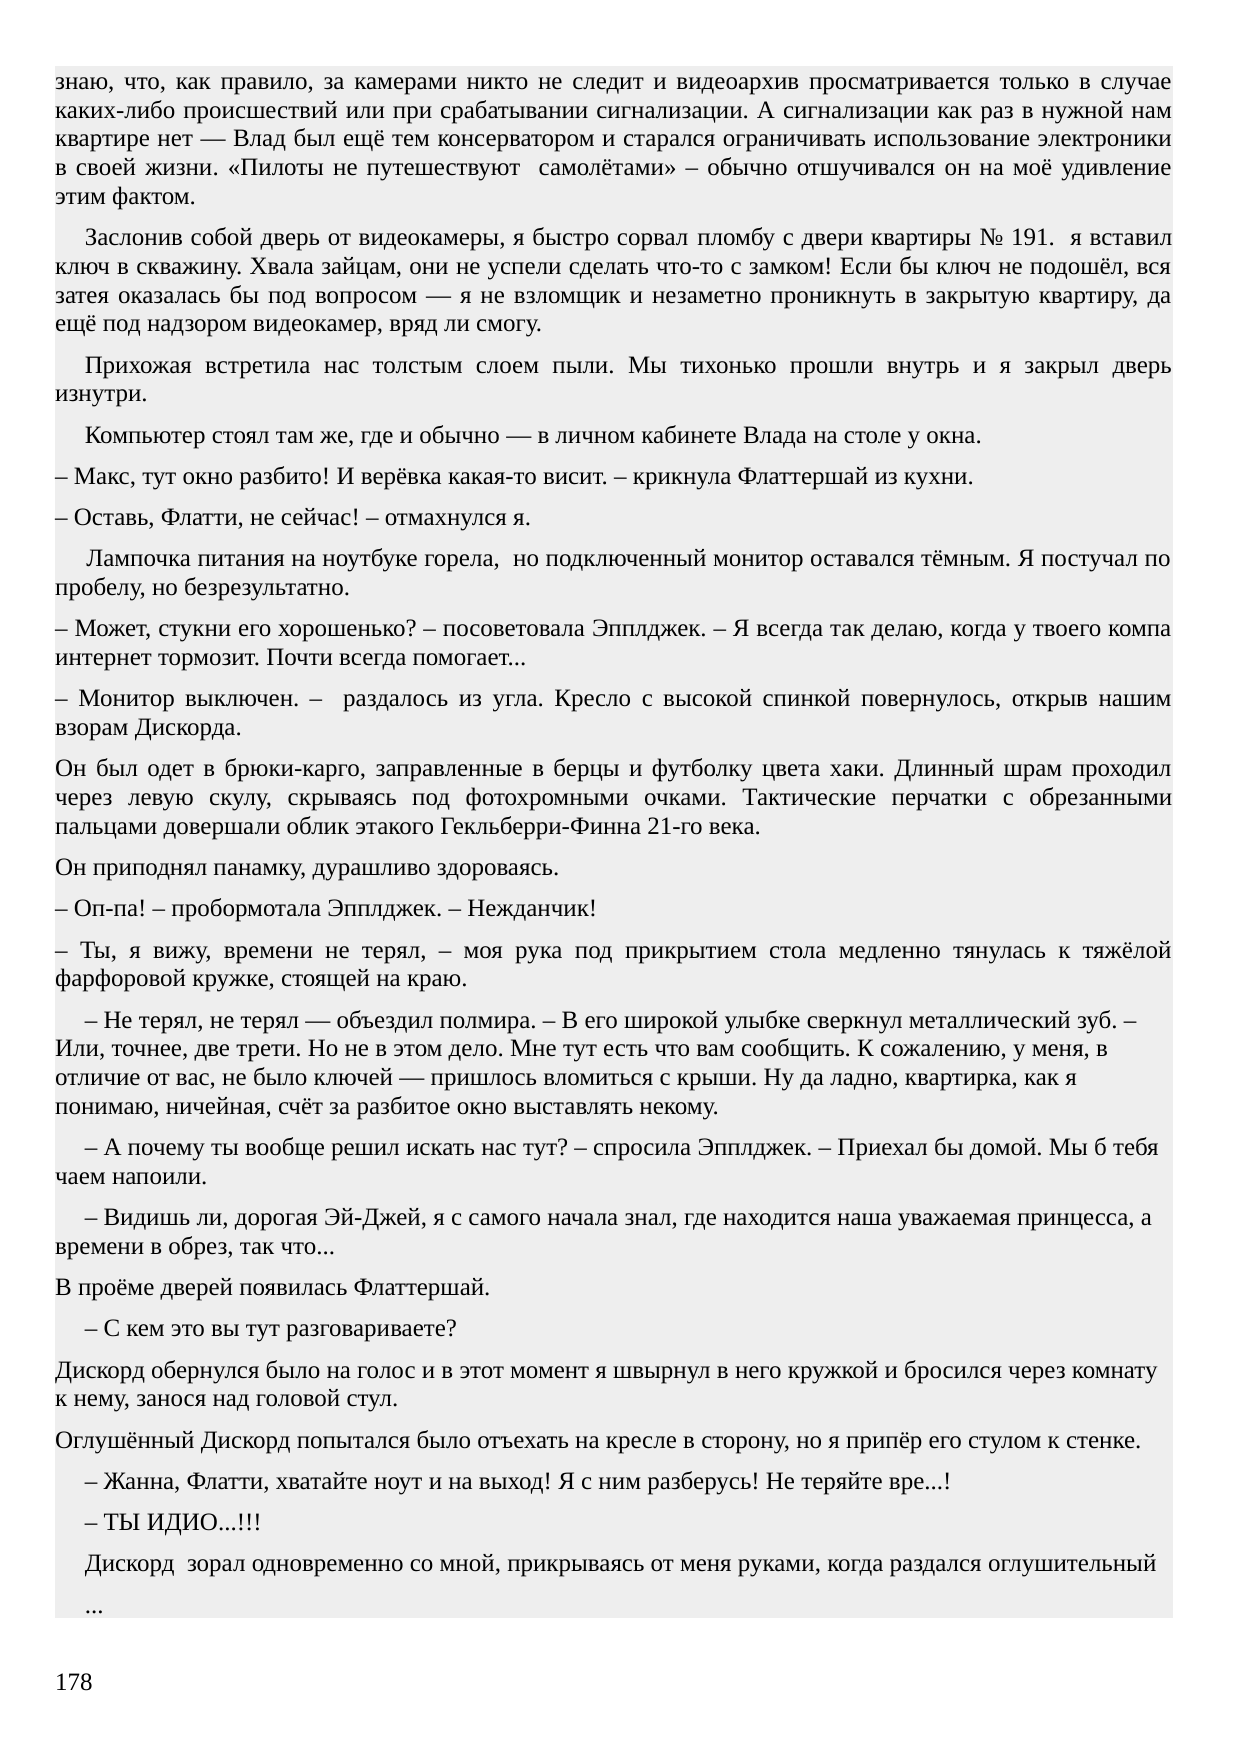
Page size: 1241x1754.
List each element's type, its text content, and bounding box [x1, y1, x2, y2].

text знаю, что, как правило, за камерами никто не следит и видеоархив просматривается только в случае каких-либо происшествий или при срабатывании сигнализации. А сигнализации как раз в нужной нам квартире нет — Влад был ещё тем консерватором и старался ограничивать использование электроники в своей жизни. «Пилоты не путешествуют самолётами» – обычно отшучивался он на моё удивление этим фактом. [55, 66, 1173, 210]
text – Оп-па! – пробормотала Эпплджек. – Нежданчик! [55, 893, 1173, 922]
text – Может, стукни его хорошенько? – посоветовала Эпплджек. – Я всегда так делаю, когда у твоего компа интернет тормозит. Почти всегда помогает... [55, 613, 1173, 671]
text – С кем это вы тут разговариваете? [55, 1313, 1173, 1342]
text – Оставь, Флатти, не сейчас! – отмахнулся я. [55, 502, 1173, 531]
text Прихожая встретила нас толстым слоем пыли. Мы тихонько прошли внутрь и я закрыл дверь изнутри. [55, 350, 1173, 407]
text Он был одет в брюки-карго, заправленные в берцы и футболку цвета хаки. Длинный шрам проходил через левую скулу, скрываясь под фотохромными очками. Тактические перчатки с обрезанными пальцами довершали облик этакого Гекльберри-Финна 21-го века. [55, 753, 1173, 840]
text В проёме дверей появилась Флаттершай. [55, 1272, 1173, 1301]
text – ТЫ ИДИО...!!! [55, 1507, 1173, 1536]
text ... [55, 1590, 1173, 1618]
text Оглушённый Дискорд попытался было отъехать на кресле в сторону, но я припёр его стулом к стенке. [55, 1425, 1173, 1453]
text Заслонив собой дверь от видеокамеры, я быстро сорвал пломбу с двери квартиры № 191. я вставил ключ в скважину. Хвала зайцам, они не успели сделать что-то с замком! Если бы ключ не подошёл, вся затея оказалась бы под вопросом — я не взломщик и незаметно проникнуть в закрытую квартиру, да ещё под надзором видеокамер, вряд ли смогу. [55, 222, 1173, 337]
text – Монитор выключен. – раздалось из угла. Кресло с высокой спинкой повернулось, открыв нашим взорам Дискорда. [55, 683, 1173, 741]
text Дискорд зорал одновременно со мной, прикрываясь от меня руками, когда раздался оглушительный [55, 1548, 1173, 1577]
text – Жанна, Флатти, хватайте ноут и на выход! Я с ним разберусь! Не теряйте вре...! [55, 1466, 1173, 1495]
text Он приподнял панамку, дурашливо здороваясь. [55, 852, 1173, 881]
list Дискорд обернулся было на голос и в этот момент я швырнул в него кружкой и бросился через комнату к нему, занося над головой стул. [55, 1355, 1173, 1412]
text – А почему ты вообще решил искать нас тут? – спросила Эпплджек. – Приехал бы домой. Мы б тебя чаем напоили. [55, 1132, 1173, 1190]
text – Макс, тут окно разбито! И верёвка какая-то висит. – крикнула Флаттершай из кухни. [55, 461, 1173, 490]
text – Не терял, не терял — объездил полмира. – В его широкой улыбке сверкнул металлический зуб. – Или, точнее, две трети. Но не в этом дело. Мне тут есть что вам сообщить. К сожалению, у меня, в отличие от вас, не было ключей — пришлось вломиться с крыши. Ну да ладно, квартирка, как я понимаю, ничейная, счёт за разбитое окно выставлять некому. [55, 1005, 1173, 1120]
text Компьютер стоял там же, где и обычно — в личном кабинете Влада на столе у окна. [55, 420, 1173, 448]
text Лампочка питания на ноутбуке горела, но подключенный монитор оставался тёмным. Я постучал по пробелу, но безрезультатно. [55, 543, 1173, 601]
text – Ты, я вижу, времени не терял, – моя рука под прикрытием стола медленно тянулась к тяжёлой фарфоровой кружке, стоящей на краю. [55, 935, 1173, 992]
text – Видишь ли, дорогая Эй-Джей, я с самого начала знал, где находится наша уважаемая принцесса, а времени в обрез, так что... [55, 1202, 1173, 1260]
